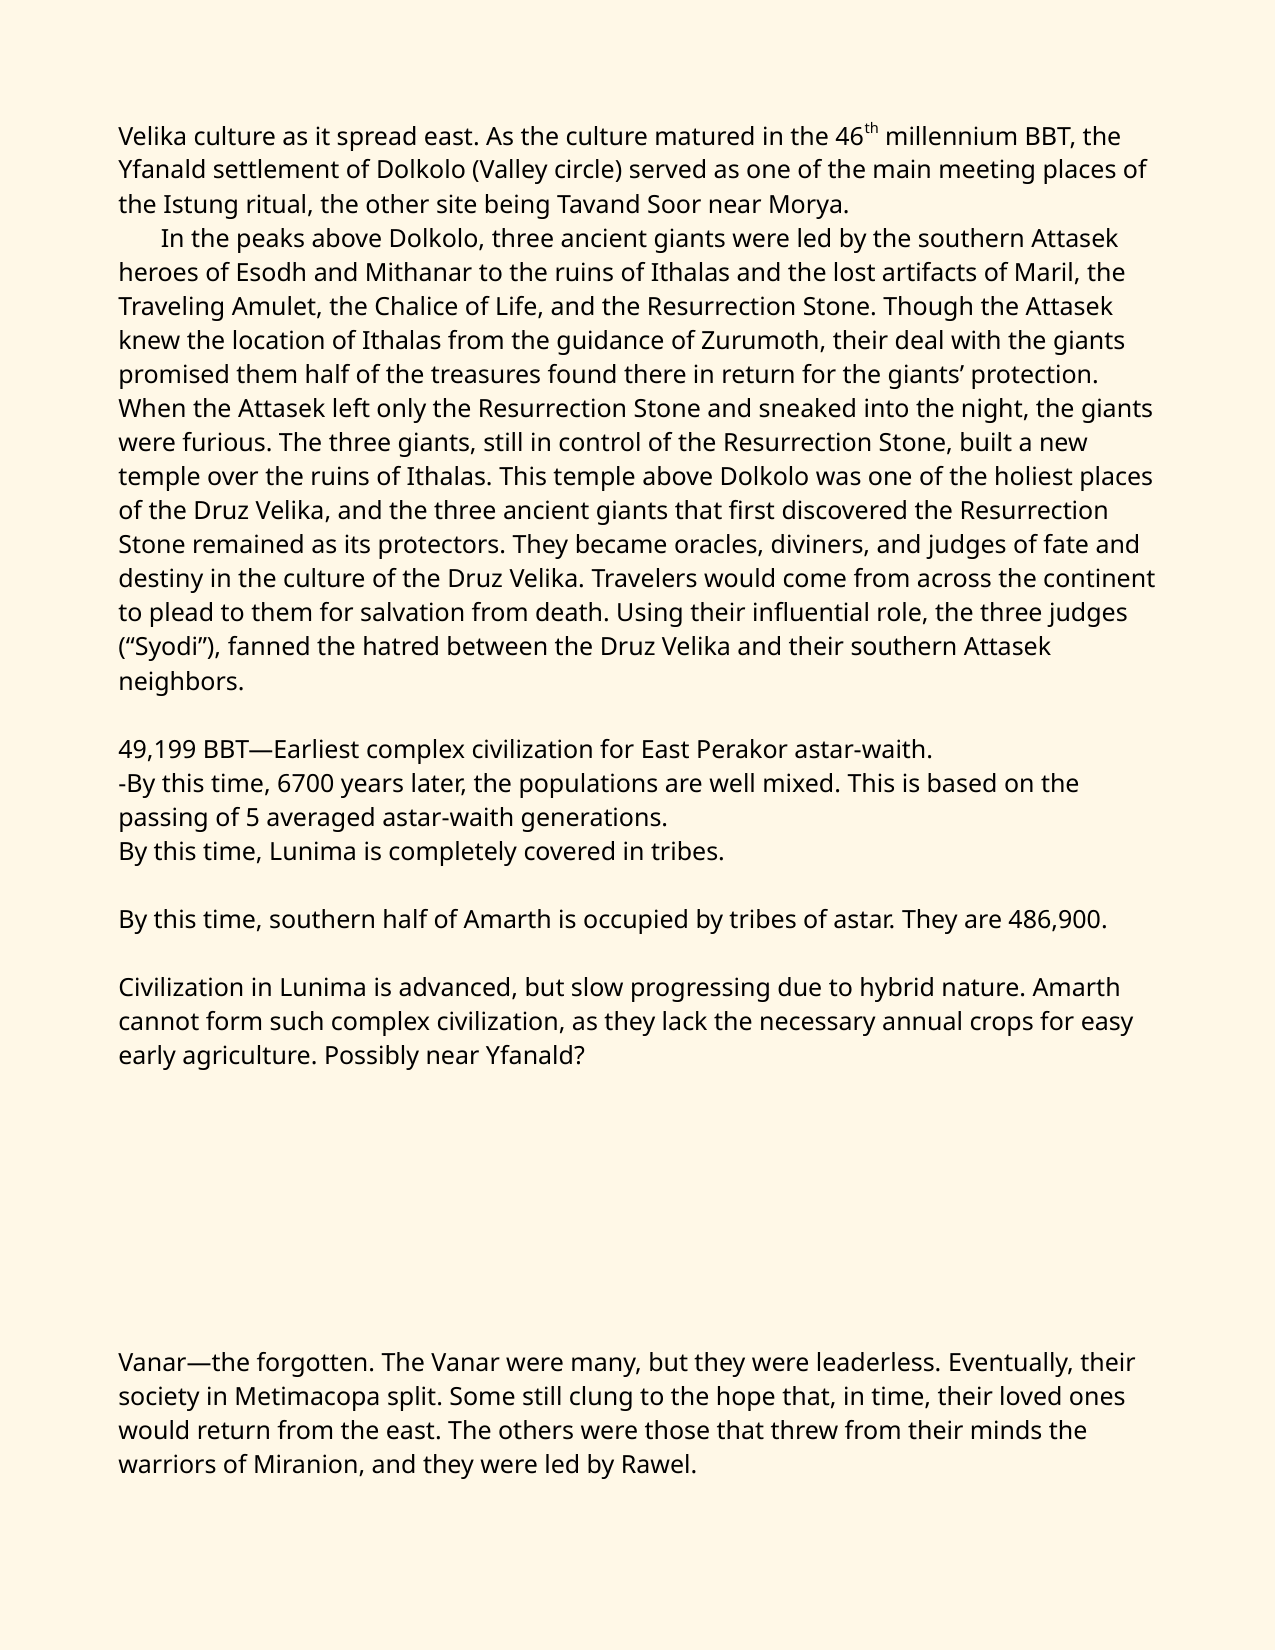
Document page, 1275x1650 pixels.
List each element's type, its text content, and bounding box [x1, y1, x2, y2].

text Velika culture as it spread east. As the culture matured in the 46th millennium BBT, the Yfanald settlement of Dolkolo (Valley circle) served as one of the main meeting places of the Istung ritual, the other site being Tavand Soor near Morya. [118, 118, 1157, 220]
text In the peaks above Dolkolo, three ancient giants were led by the southern Attasek heroes of Esodh and Mithanar to the ruins of Ithalas and the lost artifacts of Maril, the Traveling Amulet, the Chalice of Life, and the Resurrection Stone. Though the Attasek knew the location of Ithalas from the guidance of Zurumoth, their deal with the giants promised them half of the treasures found there in return for the giants’ protection. When the Attasek left only the Resurrection Stone and sneaked into the night, the giants were furious. The three giants, still in control of the Resurrection Stone, built a new temple over the ruins of Ithalas. This temple above Dolkolo was one of the holiest places of the Druz Velika, and the three ancient giants that first discovered the Resurrection Stone remained as its protectors. They became oracles, diviners, and judges of fate and destiny in the culture of the Druz Velika. Travelers would come from across the continent to plead to them for salvation from death. Using their influential role, the three judges (“Syodi”), fanned the hatred between the Druz Velika and their southern Attasek neighbors. [118, 220, 1157, 697]
text Civilization in Lunima is advanced, but slow progressing due to hybrid nature. Amarth cannot form such complex civilization, as they lack the necessary annual crops for easy early agriculture. Possibly near Yfanald? [118, 970, 1157, 1072]
text By this time, southern half of Amarth is occupied by tribes of astar. They are 486,900. [118, 902, 1157, 936]
text By this time, Lunima is completely covered in tribes. [118, 833, 1157, 867]
text 49,199 BBT—Earliest complex civilization for East Perakor astar-waith. [118, 731, 1157, 765]
text Vanar—the forgotten. The Vanar were many, but they were leaderless. Eventually, their society in Metimacopa split. Some still clung to the hope that, in time, their loved ones would return from the east. The others were those that threw from their minds the warriors of Miranion, and they were led by Rawel. [118, 1344, 1157, 1481]
text -By this time, 6700 years later, the populations are well mixed. This is based on the passing of 5 averaged astar-waith generations. [118, 765, 1157, 833]
